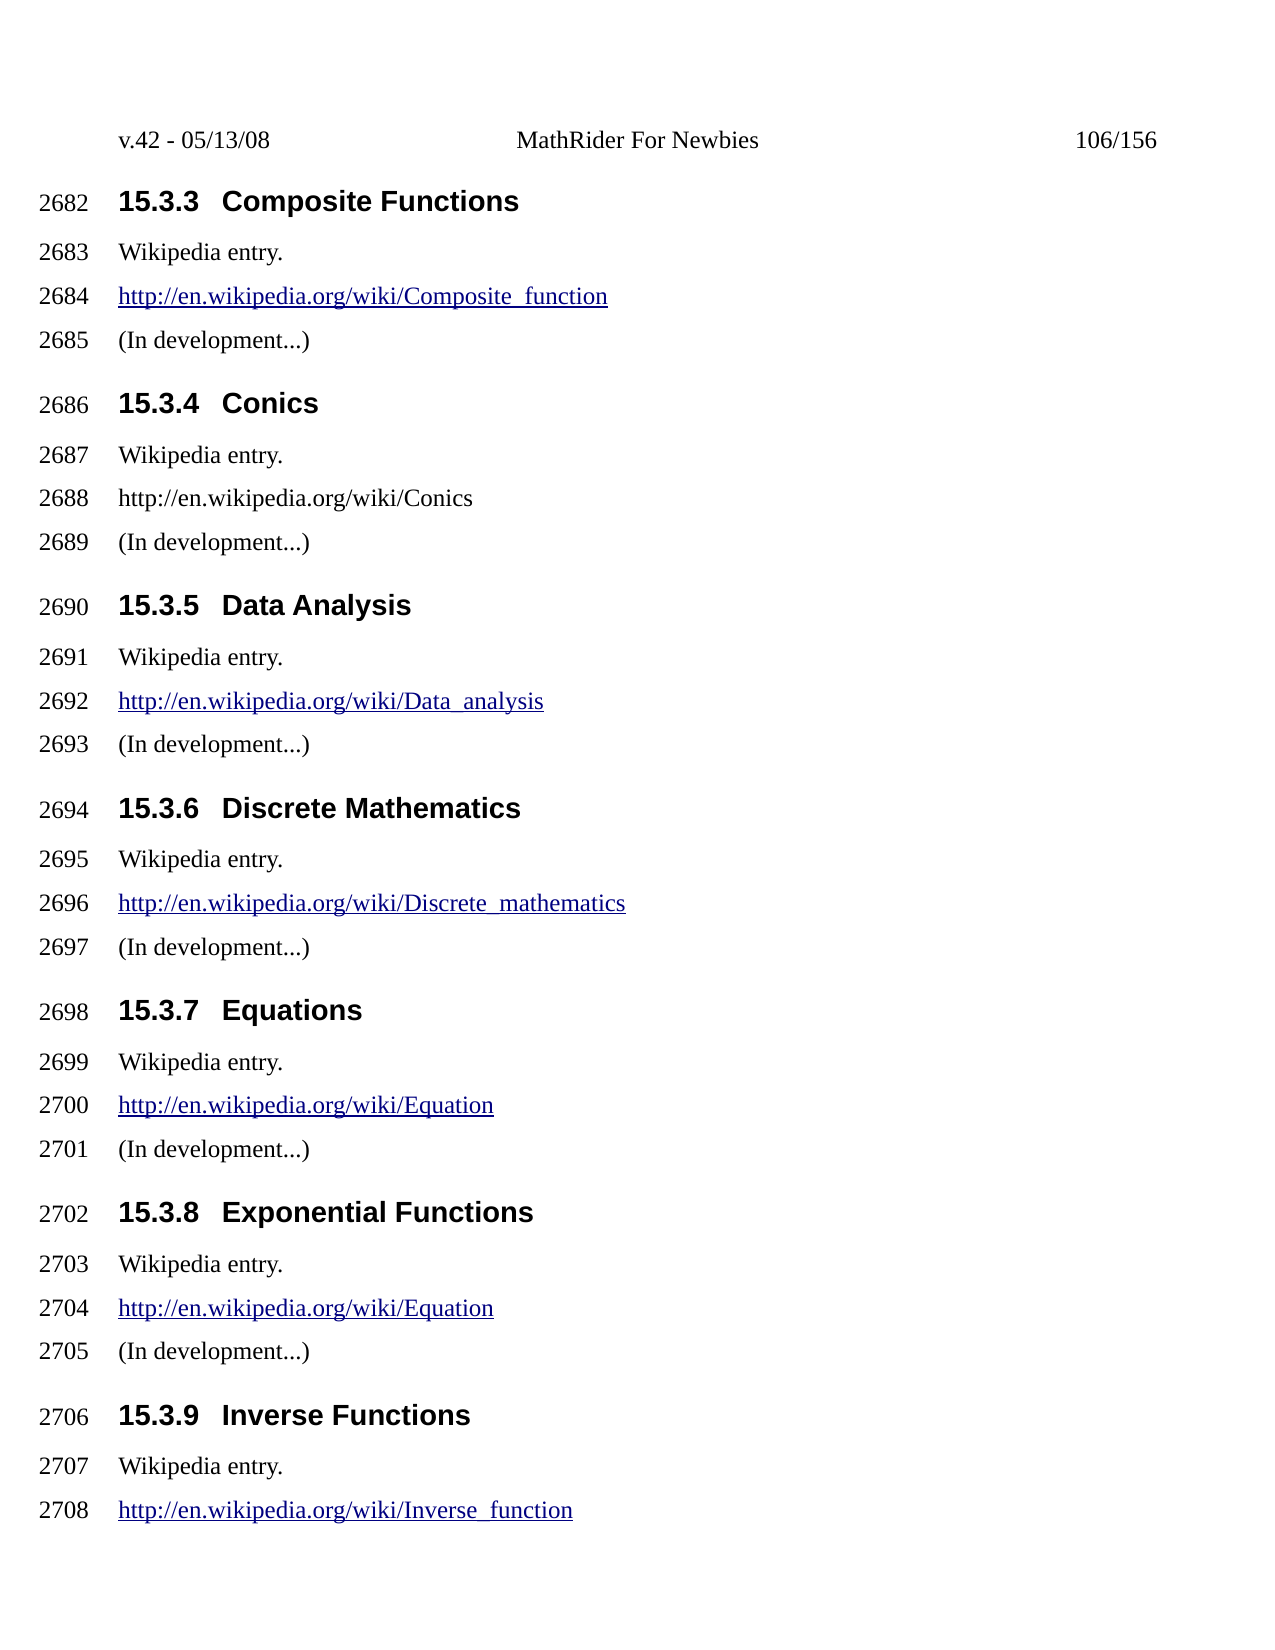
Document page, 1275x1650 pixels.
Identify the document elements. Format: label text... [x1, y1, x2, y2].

text http://en.wikipedia.org/wiki/Data_analysis [118, 686, 1157, 714]
text Wikipedia entry. [118, 440, 1157, 468]
text (In development...) [118, 932, 1157, 961]
subtitle Equations [118, 993, 1157, 1027]
text http://en.wikipedia.org/wiki/Inverse_function [118, 1495, 1157, 1524]
text (In development...) [118, 1134, 1157, 1163]
text http://en.wikipedia.org/wiki/Equation [118, 1293, 1157, 1321]
text (In development...) [118, 1336, 1157, 1365]
text Wikipedia entry. [118, 1249, 1157, 1278]
text Wikipedia entry. [118, 1451, 1157, 1480]
text (In development...) [118, 729, 1157, 758]
subtitle Inverse Functions [118, 1398, 1157, 1431]
text Wikipedia entry. [118, 642, 1157, 671]
subtitle Data Analysis [118, 588, 1157, 622]
text http://en.wikipedia.org/wiki/Discrete_mathematics [118, 888, 1157, 917]
text Wikipedia entry. [118, 237, 1157, 266]
text http://en.wikipedia.org/wiki/Equation [118, 1090, 1157, 1119]
subtitle Discrete Mathematics [118, 791, 1157, 824]
text (In development...) [118, 325, 1157, 354]
text (In development...) [118, 527, 1157, 556]
subtitle Conics [118, 386, 1157, 420]
text Wikipedia entry. [118, 1047, 1157, 1075]
subtitle Exponential Functions [118, 1195, 1157, 1229]
text http://en.wikipedia.org/wiki/Composite_function [118, 281, 1157, 310]
text http://en.wikipedia.org/wiki/Conics [118, 483, 1157, 512]
text Wikipedia entry. [118, 844, 1157, 873]
subtitle Composite Functions [118, 184, 1157, 217]
